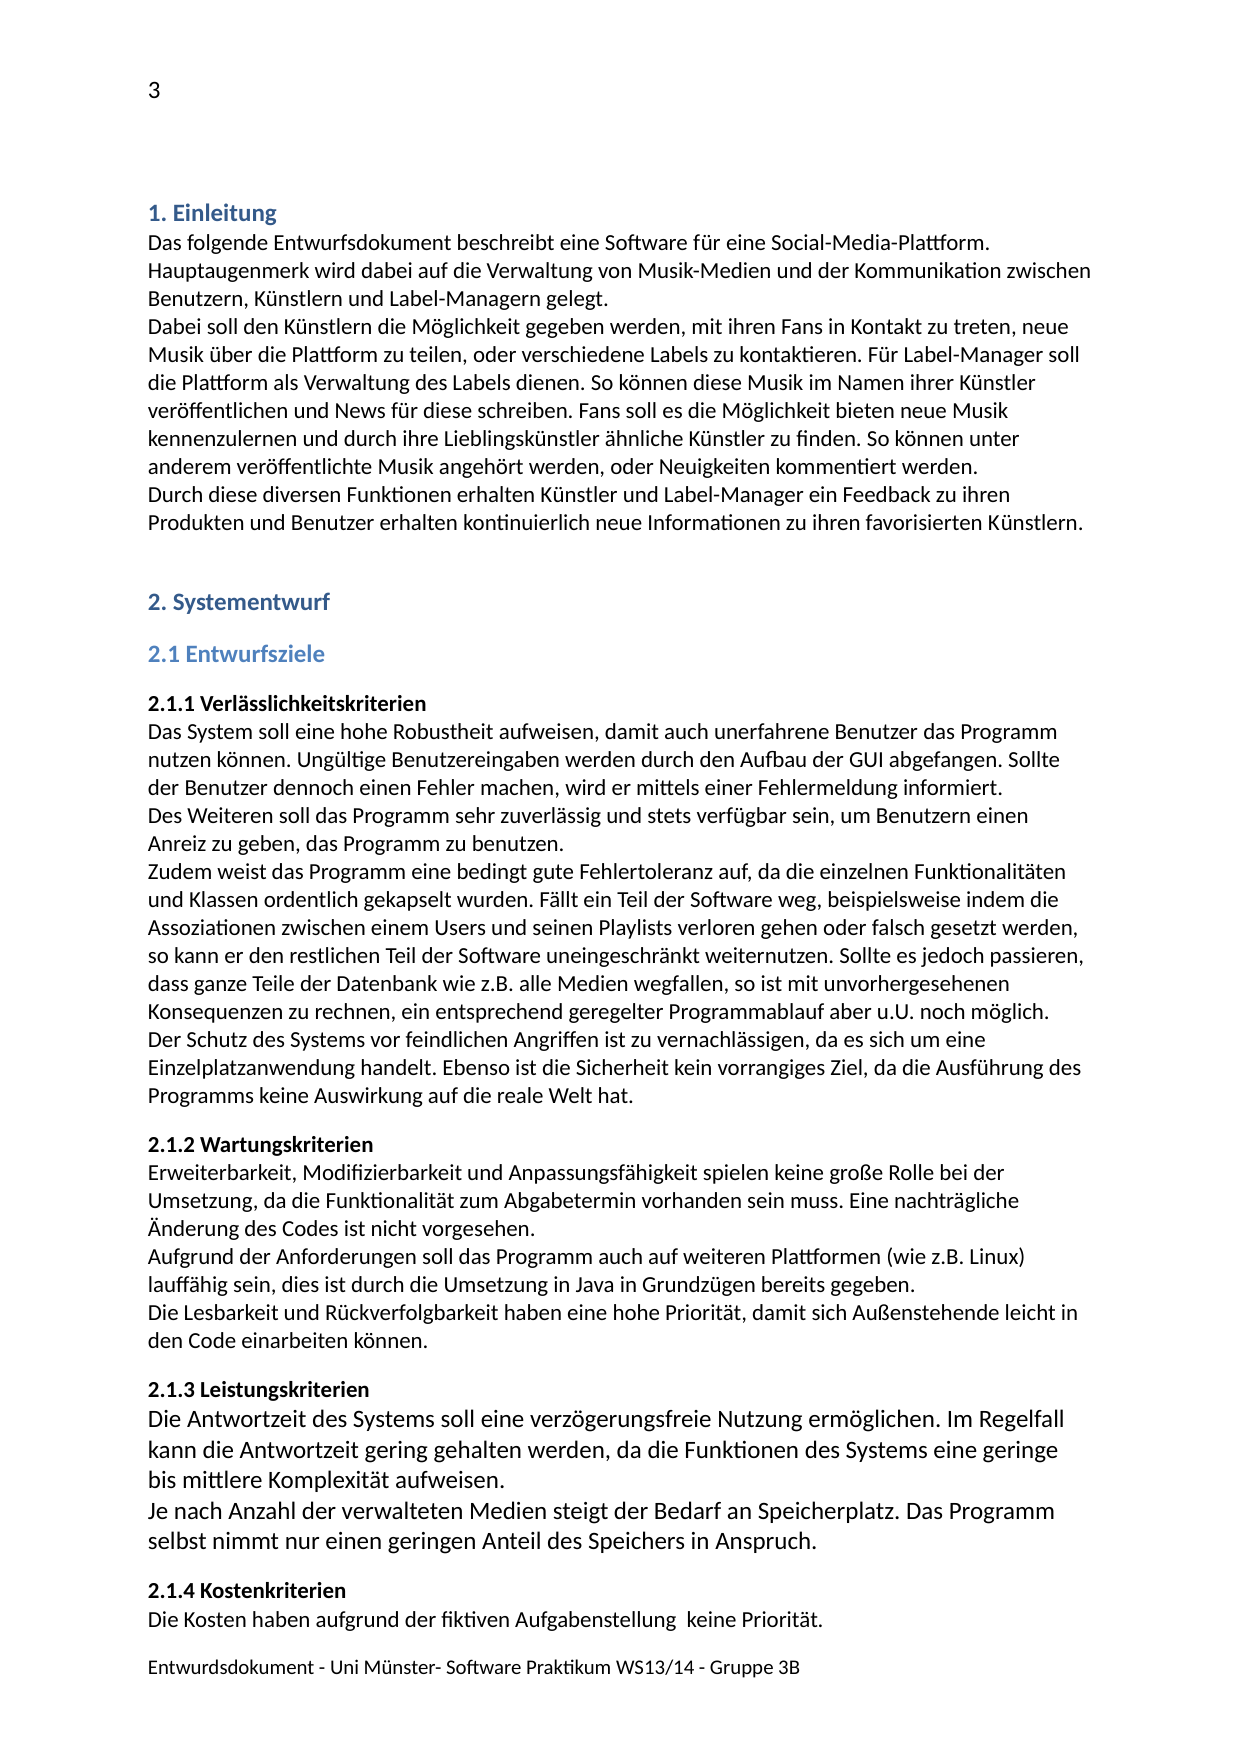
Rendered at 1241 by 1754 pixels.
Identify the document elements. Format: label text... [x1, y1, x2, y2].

text Die Kosten haben aufgrund der fiktiven Aufgabenstellung keine Priorität. [148, 1605, 1093, 1633]
subtitle 2.1 Entwurfsziele [148, 638, 1093, 668]
text Des Weiteren soll das Programm sehr zuverlässig und stets verfügbar sein, um Benutzern einen Anreiz zu geben, das Programm zu benutzen. [148, 801, 1093, 857]
subtitle 2.1.2 Wartungskriterien [148, 1130, 1093, 1158]
text Aufgrund der Anforderungen soll das Programm auch auf weiteren Plattformen (wie z.B. Linux) lauffähig sein, dies ist durch die Umsetzung in Java in Grundzügen bereits gegeben. [148, 1242, 1093, 1298]
subtitle 2.1.3 Leistungskriterien [148, 1375, 1093, 1403]
text Erweiterbarkeit, Modifizierbarkeit und Anpassungsfähigkeit spielen keine große Rolle bei der Umsetzung, da die Funktionalität zum Abgabetermin vorhanden sein muss. Eine nachträgliche Änderung des Codes ist nicht vorgesehen. [148, 1158, 1093, 1242]
text Je nach Anzahl der verwalteten Medien steigt der Bedarf an Speicherplatz. Das Programm selbst nimmt nur einen geringen Anteil des Speichers in Anspruch. [148, 1495, 1093, 1556]
subtitle 2.1.1 Verlässlichkeitskriterien [148, 689, 1093, 717]
subtitle 1. Einleitung [148, 198, 1093, 228]
text Durch diese diversen Funktionen erhalten Künstler und Label-Manager ein Feedback zu ihren Produkten und Benutzer erhalten kontinuierlich neue Informationen zu ihren favorisierten Künstlern. [148, 480, 1093, 536]
subtitle 2. Systementwurf [148, 586, 1093, 617]
subtitle 2.1.4 Kostenkriterien [148, 1577, 1093, 1605]
text Die Antwortzeit des Systems soll eine verzögerungsfreie Nutzung ermöglichen. Im Regelfall kann die Antwortzeit gering gehalten werden, da die Funktionen des Systems eine geringe bis mittlere Komplexität aufweisen. [148, 1403, 1093, 1495]
text Dabei soll den Künstlern die Möglichkeit gegeben werden, mit ihren Fans in Kontakt zu treten, neue Musik über die Plattform zu teilen, oder verschiedene Labels zu kontaktieren. Für Label-Manager soll die Plattform als Verwaltung des Labels dienen. So können diese Musik im Namen ihrer Künstler veröffentlichen und News für diese schreiben. Fans soll es die Möglichkeit bieten neue Musik kennenzulernen und durch ihre Lieblingskünstler ähnliche Künstler zu finden. So können unter anderem veröffentlichte Musik angehört werden, oder Neuigkeiten kommentiert werden. [148, 312, 1093, 480]
text Der Schutz des Systems vor feindlichen Angriffen ist zu vernachlässigen, da es sich um eine Einzelplatzanwendung handelt. Ebenso ist die Sicherheit kein vorrangiges Ziel, da die Ausführung des Programms keine Auswirkung auf die reale Welt hat. [148, 1025, 1093, 1109]
text Das System soll eine hohe Robustheit aufweisen, damit auch unerfahrene Benutzer das Programm nutzen können. Ungültige Benutzereingaben werden durch den Aufbau der GUI abgefangen. Sollte der Benutzer dennoch einen Fehler machen, wird er mittels einer Fehlermeldung informiert. [148, 717, 1093, 801]
text Das folgende Entwurfsdokument beschreibt eine Software für eine Social-Media-Plattform. Hauptaugenmerk wird dabei auf die Verwaltung von Musik-Medien und der Kommunikation zwischen Benutzern, Künstlern und Label-Managern gelegt. [148, 228, 1093, 312]
text Die Lesbarkeit und Rückverfolgbarkeit haben eine hohe Priorität, damit sich Außenstehende leicht in den Code einarbeiten können. [148, 1298, 1093, 1354]
text Zudem weist das Programm eine bedingt gute Fehlertoleranz auf, da die einzelnen Funktionalitäten und Klassen ordentlich gekapselt wurden. Fällt ein Teil der Software weg, beispielsweise indem die Assoziationen zwischen einem Users und seinen Playlists verloren gehen oder falsch gesetzt werden, so kann er den restlichen Teil der Software uneingeschränkt weiternutzen. Sollte es jedoch passieren, dass ganze Teile der Datenbank wie z.B. alle Medien wegfallen, so ist mit unvorhergesehenen Konsequenzen zu rechnen, ein entsprechend geregelter Programmablauf aber u.U. noch möglich. [148, 857, 1093, 1025]
